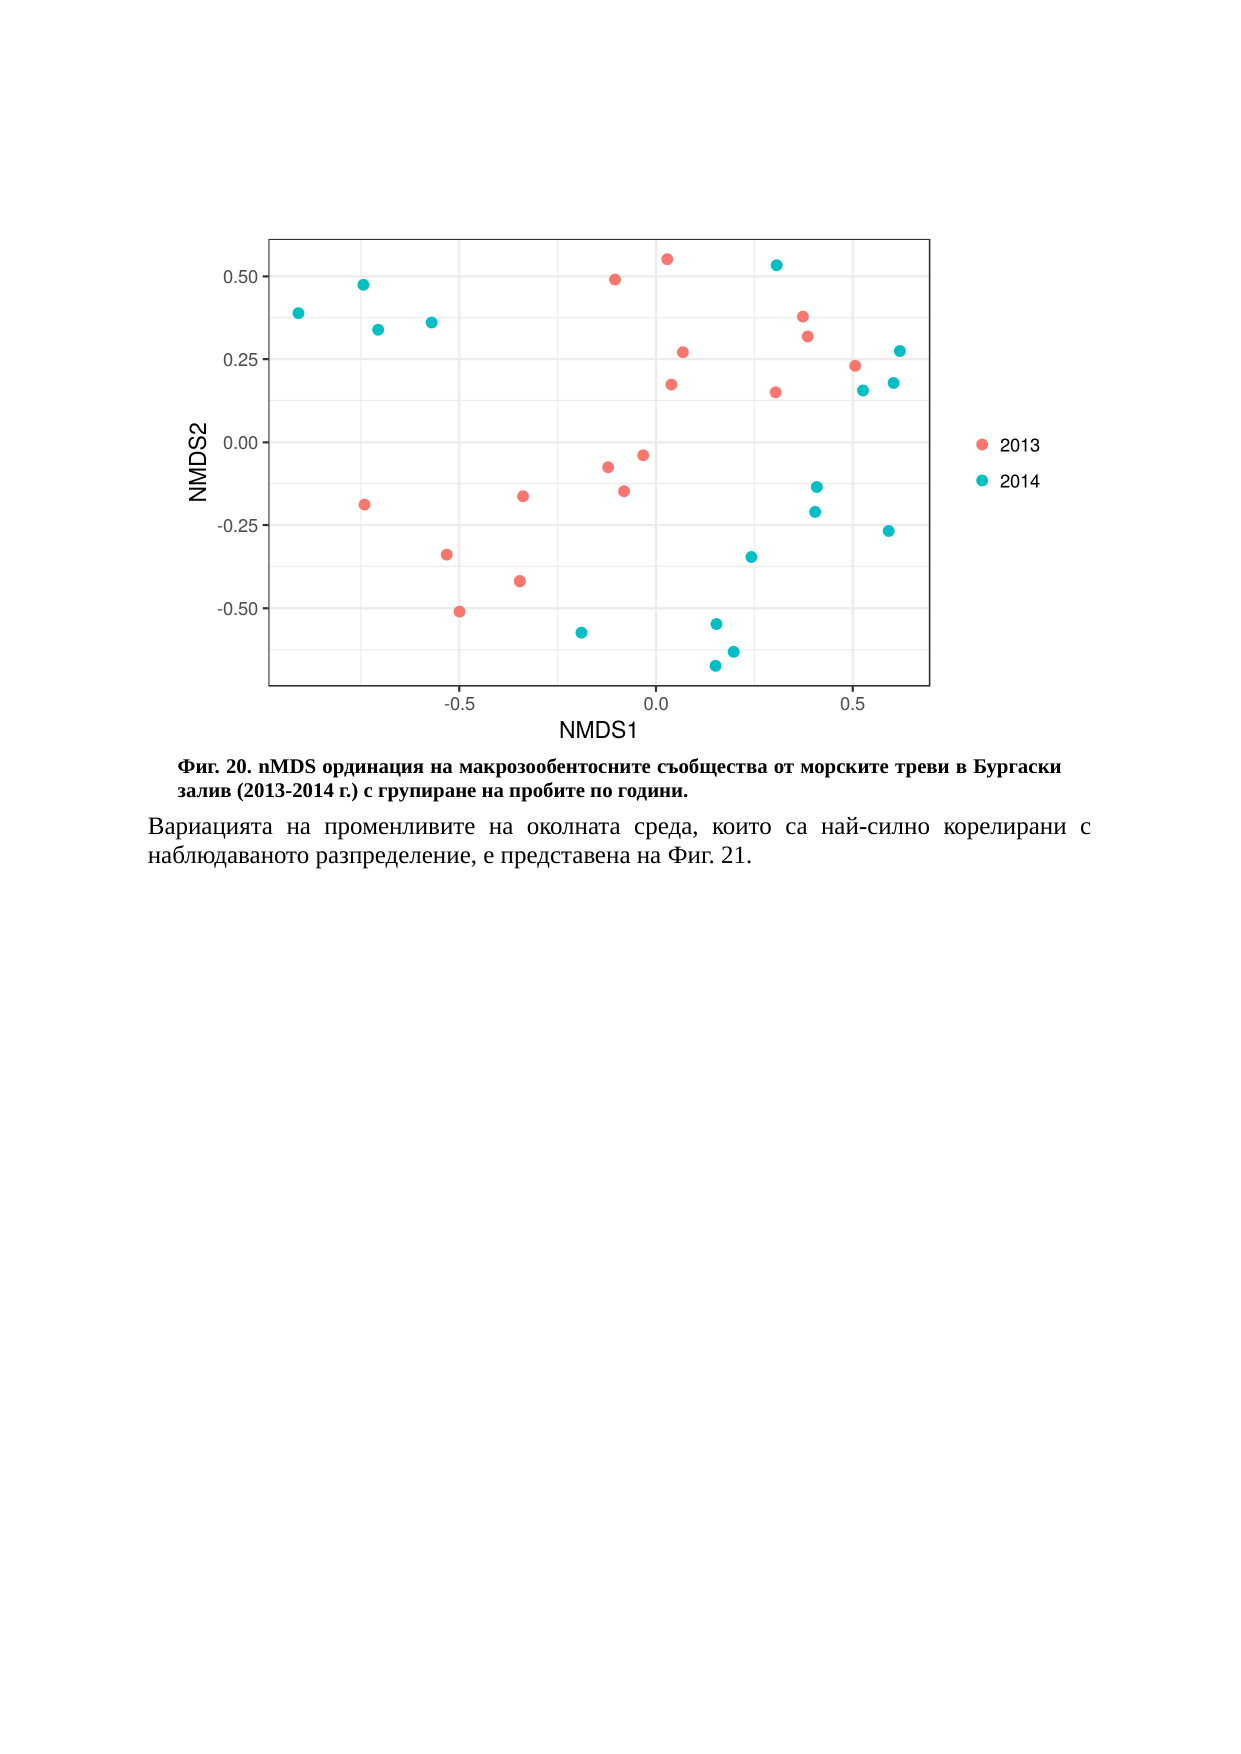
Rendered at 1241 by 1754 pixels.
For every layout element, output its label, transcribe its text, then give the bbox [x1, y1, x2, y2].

text Фиг. 20. nMDS ординация на макрозообентосните съобщества от морските треви в Бургаски залив (2013-2014 г.) с групиране на пробите по години. [177, 755, 1063, 802]
picture [177, 227, 1063, 755]
text Вариацията на променливите на околната среда, които са най-силно корелирани с наблюдаваното разпределение, е представена на Фиг. 21. [148, 207, 1093, 869]
